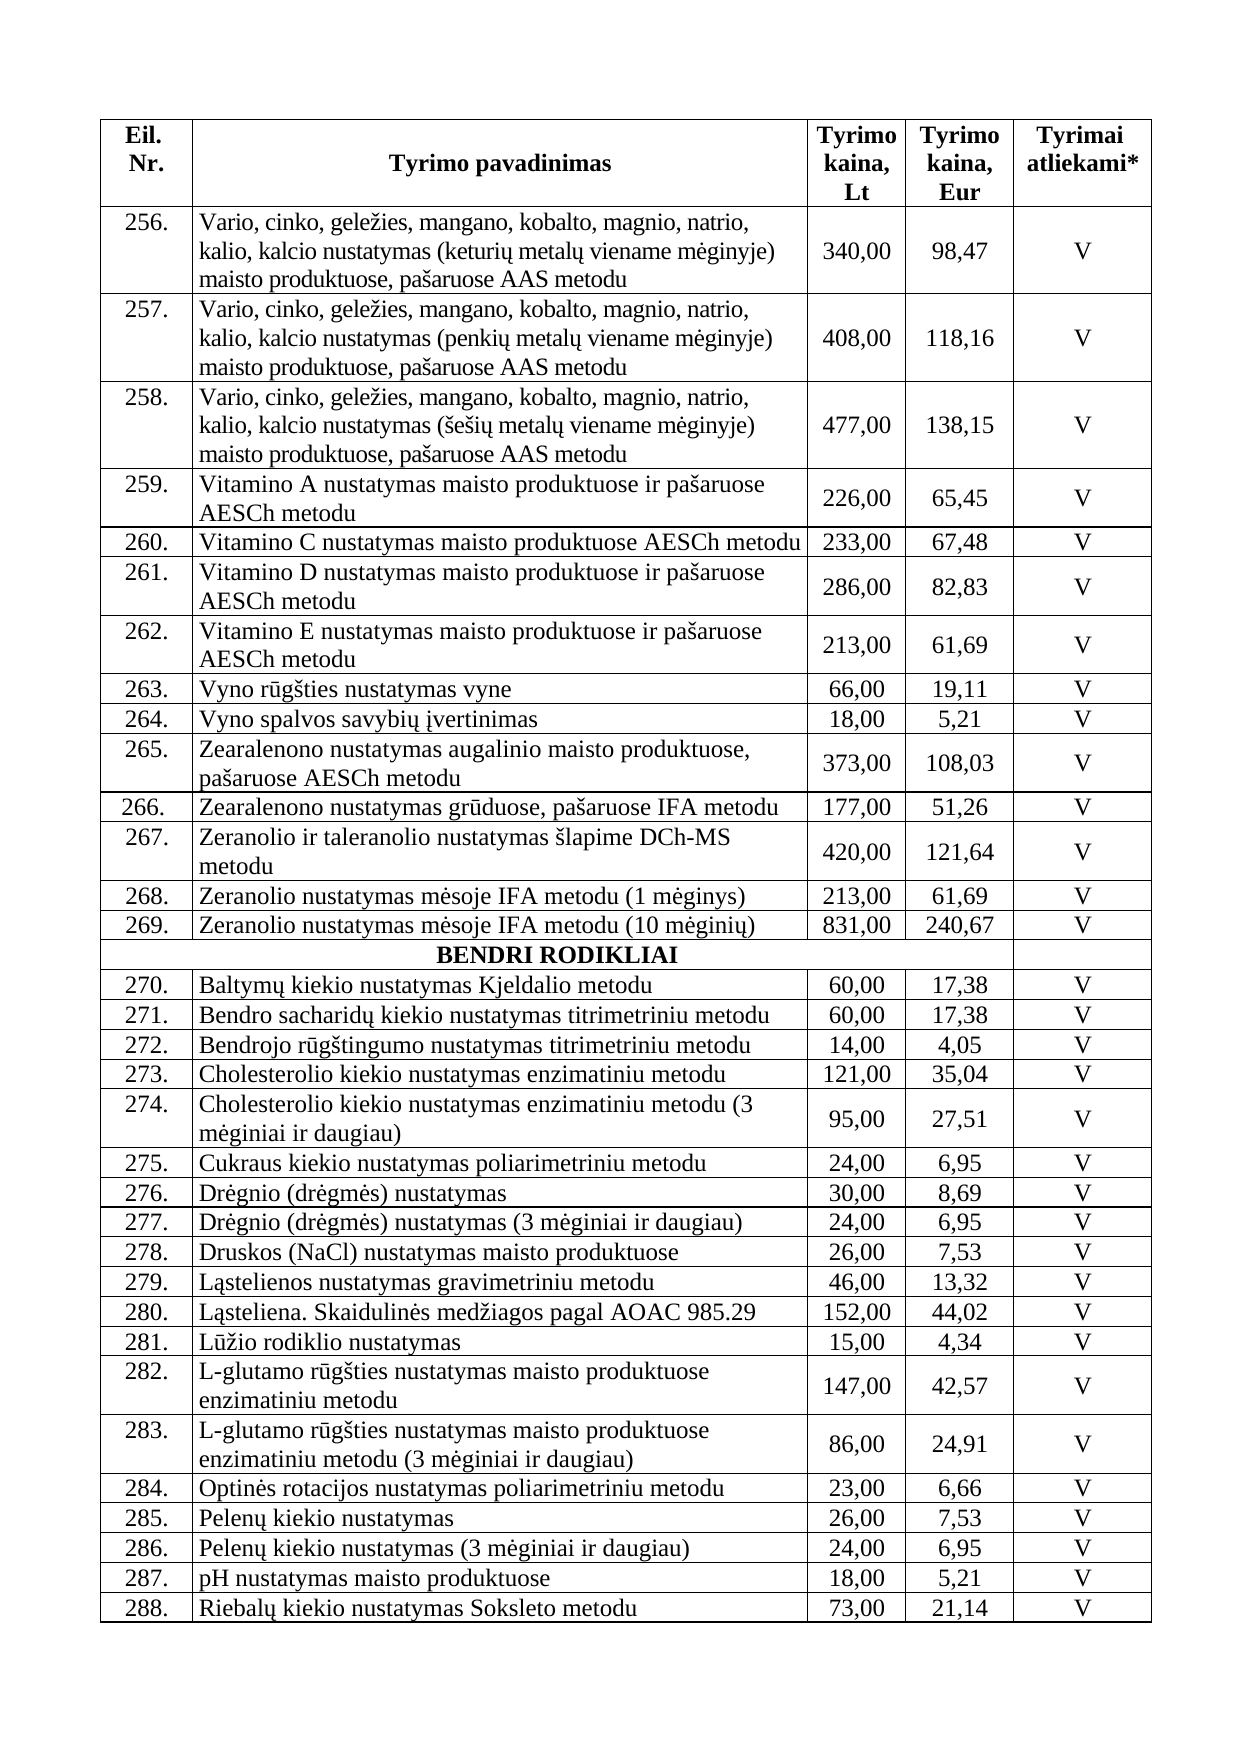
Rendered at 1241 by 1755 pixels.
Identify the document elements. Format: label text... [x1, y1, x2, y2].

table_cell 280. [101, 1297, 192, 1326]
table_header Tyrimai atliekami* [1014, 120, 1151, 206]
table_cell 46,00 [808, 1267, 905, 1296]
table_cell 67,48 [906, 528, 1013, 556]
table_cell Vitamino D nustatymas maisto produktuose ir pašaruose AESCh metodu [193, 557, 807, 615]
table_cell 26,00 [808, 1237, 905, 1266]
table_cell V [1014, 822, 1151, 880]
table_cell 286. [101, 1533, 192, 1562]
table_cell Zeranolio nustatymas mėsoje IFA metodu (1 mėginys) [193, 881, 807, 909]
table_cell 6,66 [906, 1474, 1013, 1502]
table_cell V [1014, 1148, 1151, 1177]
table_cell V [1014, 970, 1151, 999]
table_cell 42,57 [906, 1356, 1013, 1414]
table_cell 17,38 [906, 970, 1013, 999]
table_cell 19,11 [906, 674, 1013, 703]
table_cell 270. [101, 970, 192, 999]
table_cell Vitamino C nustatymas maisto produktuose AESCh metodu [193, 528, 807, 556]
table_cell 287. [101, 1563, 192, 1592]
table_cell Cholesterolio kiekio nustatymas enzimatiniu metodu (3 mėginiai ir daugiau) [193, 1089, 807, 1147]
table_cell Ląsteliena. Skaidulinės medžiagos pagal AOAC 985.29 [193, 1297, 807, 1326]
table_cell Lūžio rodiklio nustatymas [193, 1327, 807, 1355]
table_cell 27,51 [906, 1089, 1013, 1147]
table_cell 14,00 [808, 1030, 905, 1058]
table_cell Vyno rūgšties nustatymas vyne [193, 674, 807, 703]
table_cell 8,69 [906, 1178, 1013, 1206]
table_cell 73,00 [808, 1593, 905, 1621]
table_cell Baltymų kiekio nustatymas Kjeldalio metodu [193, 970, 807, 999]
table_cell Zearalenono nustatymas augalinio maisto produktuose, pašaruose AESCh metodu [193, 734, 807, 791]
table_cell Bendrojo rūgštingumo nustatymas titrimetriniu metodu [193, 1030, 807, 1058]
table_cell 263. [101, 674, 192, 703]
table_cell 256. [101, 207, 192, 293]
table_cell Zearalenono nustatymas grūduose, pašaruose IFA metodu [193, 793, 807, 821]
table_cell 477,00 [808, 382, 905, 468]
table_cell 86,00 [808, 1415, 905, 1472]
table_cell 7,53 [906, 1237, 1013, 1266]
table_cell 65,45 [906, 469, 1013, 526]
table_cell 7,53 [906, 1503, 1013, 1532]
table_cell 278. [101, 1237, 192, 1266]
table_cell 831,00 [808, 911, 905, 939]
table_cell 108,03 [906, 734, 1013, 791]
table_cell Optinės rotacijos nustatymas poliarimetriniu metodu [193, 1474, 807, 1502]
table_cell 17,38 [906, 1000, 1013, 1029]
table_cell 233,00 [808, 528, 905, 556]
table_cell 21,14 [906, 1593, 1013, 1621]
table_cell 118,16 [906, 294, 1013, 381]
table_cell V [1014, 1297, 1151, 1326]
table_cell 286,00 [808, 557, 905, 615]
table_cell pH nustatymas maisto produktuose [193, 1563, 807, 1592]
table_cell 261. [101, 557, 192, 615]
table_cell V [1014, 911, 1151, 939]
table_cell 266. [101, 793, 192, 821]
table_cell 98,47 [906, 207, 1013, 293]
table_cell V [1014, 1563, 1151, 1592]
table_cell 281. [101, 1327, 192, 1355]
table_cell Cukraus kiekio nustatymas poliarimetriniu metodu [193, 1148, 807, 1177]
table_cell 5,21 [906, 704, 1013, 733]
table_cell 30,00 [808, 1178, 905, 1206]
table_cell 277. [101, 1208, 192, 1236]
table_cell 177,00 [808, 793, 905, 821]
table_cell 285. [101, 1503, 192, 1532]
table_cell V [1014, 1593, 1151, 1621]
table_cell 240,67 [906, 911, 1013, 939]
table_cell 6,95 [906, 1533, 1013, 1562]
table_cell Ląstelienos nustatymas gravimetriniu metodu [193, 1267, 807, 1296]
table_cell 152,00 [808, 1297, 905, 1326]
table_cell 262. [101, 616, 192, 673]
table_cell 24,00 [808, 1148, 905, 1177]
table_cell V [1014, 469, 1151, 526]
table_cell 60,00 [808, 1000, 905, 1029]
table_cell 272. [101, 1030, 192, 1058]
table_cell Riebalų kiekio nustatymas Soksleto metodu [193, 1593, 807, 1621]
table_cell 24,00 [808, 1533, 905, 1562]
table_cell V [1014, 1356, 1151, 1414]
table_cell V [1014, 616, 1151, 673]
table_cell 51,26 [906, 793, 1013, 821]
table_cell V [1014, 793, 1151, 821]
table_cell 13,32 [906, 1267, 1013, 1296]
table_cell Druskos (NaCl) nustatymas maisto produktuose [193, 1237, 807, 1266]
table_cell L-glutamo rūgšties nustatymas maisto produktuose enzimatiniu metodu [193, 1356, 807, 1414]
table_cell V [1014, 1474, 1151, 1502]
table_cell V [1014, 1208, 1151, 1236]
table_cell 4,34 [906, 1327, 1013, 1355]
table_cell 269. [101, 911, 192, 939]
table_cell 66,00 [808, 674, 905, 703]
table_cell V [1014, 1327, 1151, 1355]
table_cell 340,00 [808, 207, 905, 293]
table_cell V [1014, 557, 1151, 615]
table_cell 26,00 [808, 1503, 905, 1532]
table_cell 264. [101, 704, 192, 733]
table_cell 282. [101, 1356, 192, 1414]
table_cell V [1014, 1089, 1151, 1147]
table_cell 82,83 [906, 557, 1013, 615]
table_cell Cholesterolio kiekio nustatymas enzimatiniu metodu [193, 1060, 807, 1088]
table_cell 288. [101, 1593, 192, 1621]
table_cell V [1014, 1415, 1151, 1472]
table_cell 268. [101, 881, 192, 909]
table_header Tyrimo kaina, Lt [808, 120, 905, 206]
table_cell 61,69 [906, 881, 1013, 909]
table_cell 257. [101, 294, 192, 381]
table_cell 275. [101, 1148, 192, 1177]
table_cell Zeranolio ir taleranolio nustatymas šlapime DCh-MS metodu [193, 822, 807, 880]
table_cell 61,69 [906, 616, 1013, 673]
table_cell 5,21 [906, 1563, 1013, 1592]
table_cell V [1014, 881, 1151, 909]
table_cell V [1014, 1237, 1151, 1266]
table_header Tyrimo kaina, Eur [906, 120, 1013, 206]
table_cell Vyno spalvos savybių įvertinimas [193, 704, 807, 733]
table_cell Pelenų kiekio nustatymas [193, 1503, 807, 1532]
table_cell 35,04 [906, 1060, 1013, 1088]
table_cell V [1014, 382, 1151, 468]
table_cell Bendro sacharidų kiekio nustatymas titrimetriniu metodu [193, 1000, 807, 1029]
table_cell V [1014, 1178, 1151, 1206]
table_header Tyrimo pavadinimas [193, 120, 807, 206]
table_cell 6,95 [906, 1148, 1013, 1177]
table_cell Pelenų kiekio nustatymas (3 mėginiai ir daugiau) [193, 1533, 807, 1562]
table_cell 284. [101, 1474, 192, 1502]
table_cell L-glutamo rūgšties nustatymas maisto produktuose enzimatiniu metodu (3 mėginiai ir daugiau) [193, 1415, 807, 1472]
table_cell 408,00 [808, 294, 905, 381]
table_cell Drėgnio (drėgmės) nustatymas (3 mėginiai ir daugiau) [193, 1208, 807, 1236]
table_cell BENDRI RODIKLIAI [101, 940, 1013, 969]
table_cell 265. [101, 734, 192, 791]
table_cell V [1014, 1503, 1151, 1532]
table_cell V [1014, 1000, 1151, 1029]
table_cell 267. [101, 822, 192, 880]
table_cell 44,02 [906, 1297, 1013, 1326]
table_cell Vario, cinko, geležies, mangano, kobalto, magnio, natrio, kalio, kalcio nustatymas (keturių metalų viename mėginyje) maisto produktuose, pašaruose AAS metodu [193, 207, 807, 293]
table_cell 23,00 [808, 1474, 905, 1502]
table_cell 6,95 [906, 1208, 1013, 1236]
table_cell V [1014, 674, 1151, 703]
table_cell V [1014, 1030, 1151, 1058]
table_cell V [1014, 734, 1151, 791]
table_cell Drėgnio (drėgmės) nustatymas [193, 1178, 807, 1206]
table_cell 95,00 [808, 1089, 905, 1147]
table_cell 4,05 [906, 1030, 1013, 1058]
table_cell 60,00 [808, 970, 905, 999]
table_cell 260. [101, 528, 192, 556]
table_cell 18,00 [808, 704, 905, 733]
table_cell V [1014, 528, 1151, 556]
table_cell Vitamino E nustatymas maisto produktuose ir pašaruose AESCh metodu [193, 616, 807, 673]
table_cell Vitamino A nustatymas maisto produktuose ir pašaruose AESCh metodu [193, 469, 807, 526]
table_cell 271. [101, 1000, 192, 1029]
table_cell 213,00 [808, 881, 905, 909]
table_cell 18,00 [808, 1563, 905, 1592]
table_cell 15,00 [808, 1327, 905, 1355]
table_cell 24,00 [808, 1208, 905, 1236]
table_cell [1014, 940, 1151, 969]
table_cell Vario, cinko, geležies, mangano, kobalto, magnio, natrio, kalio, kalcio nustatymas (šešių metalų viename mėginyje) maisto produktuose, pašaruose AAS metodu [193, 382, 807, 468]
table_cell V [1014, 704, 1151, 733]
table_cell V [1014, 294, 1151, 381]
table_cell 147,00 [808, 1356, 905, 1414]
table_cell 283. [101, 1415, 192, 1472]
table_header Eil. Nr. [101, 120, 192, 206]
table_cell 213,00 [808, 616, 905, 673]
table_cell 121,00 [808, 1060, 905, 1088]
table_cell 138,15 [906, 382, 1013, 468]
table_cell Zeranolio nustatymas mėsoje IFA metodu (10 mėginių) [193, 911, 807, 939]
table_cell 420,00 [808, 822, 905, 880]
table_cell 373,00 [808, 734, 905, 791]
table_cell V [1014, 207, 1151, 293]
table_cell 259. [101, 469, 192, 526]
table_cell Vario, cinko, geležies, mangano, kobalto, magnio, natrio, kalio, kalcio nustatymas (penkių metalų viename mėginyje) maisto produktuose, pašaruose AAS metodu [193, 294, 807, 381]
table_cell 121,64 [906, 822, 1013, 880]
table_cell V [1014, 1267, 1151, 1296]
table_cell 258. [101, 382, 192, 468]
table_cell V [1014, 1060, 1151, 1088]
table_cell 24,91 [906, 1415, 1013, 1472]
table_cell 226,00 [808, 469, 905, 526]
table_cell 279. [101, 1267, 192, 1296]
table_cell 274. [101, 1089, 192, 1147]
table_cell 273. [101, 1060, 192, 1088]
table_cell 276. [101, 1178, 192, 1206]
table_cell V [1014, 1533, 1151, 1562]
